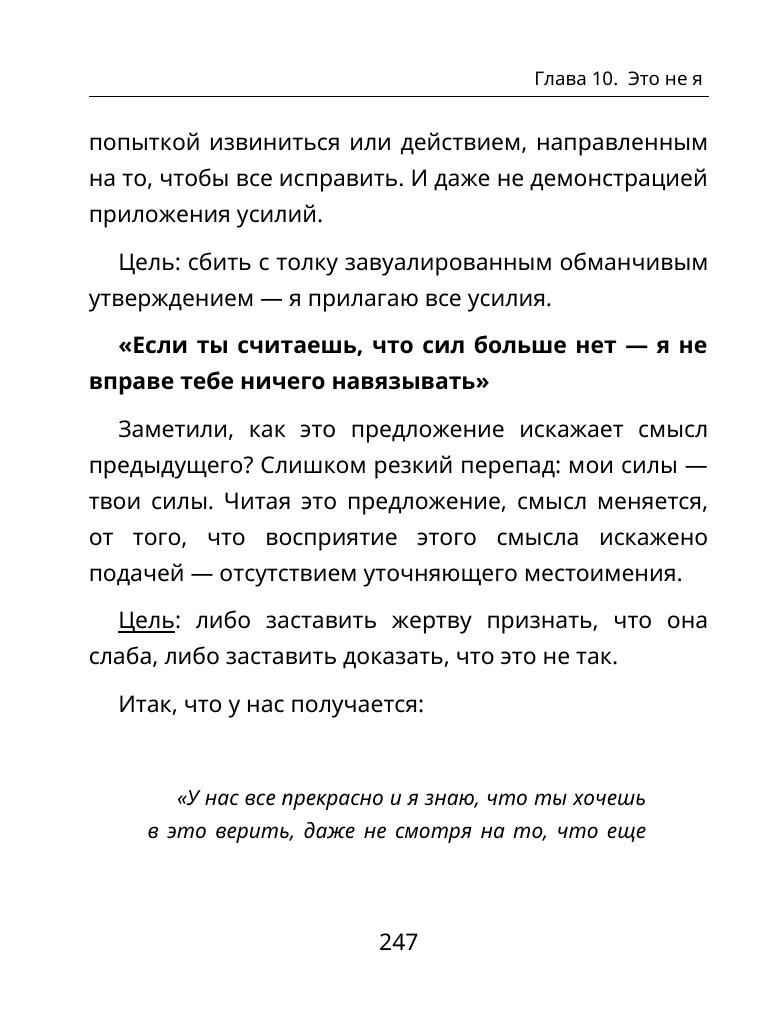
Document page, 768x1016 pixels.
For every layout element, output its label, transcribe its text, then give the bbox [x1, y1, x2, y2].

text «Если ты считаешь, что сил больше нет — я не вправе тебе ничего навязывать» [88, 329, 709, 396]
text Цель: либо заставить жертву признать, что она слаба, либо заставить доказать, что это не так. [88, 604, 709, 672]
text попыткой извиниться или действием, направленным на то, чтобы все исправить. И даже не демонстрацией приложения усилий. [88, 126, 709, 229]
text Итак, что у нас получается: [88, 688, 709, 719]
text Заметили, как это предложение искажает смысл предыдущего? Слишком резкий перепад: мои силы — твои силы. Читая это предложение, смысл меняется, от того, что восприятие этого смысла искажено подачей — отсутствием уточняющего местоимения. [88, 413, 709, 588]
text Цель: сбить с толку завуалированным обманчивым утверждением — я прилагаю все усилия. [88, 246, 709, 313]
text «У нас все прекрасно и я знаю, что ты хочешь в это верить, даже не смотря на то, что еще [147, 783, 650, 844]
